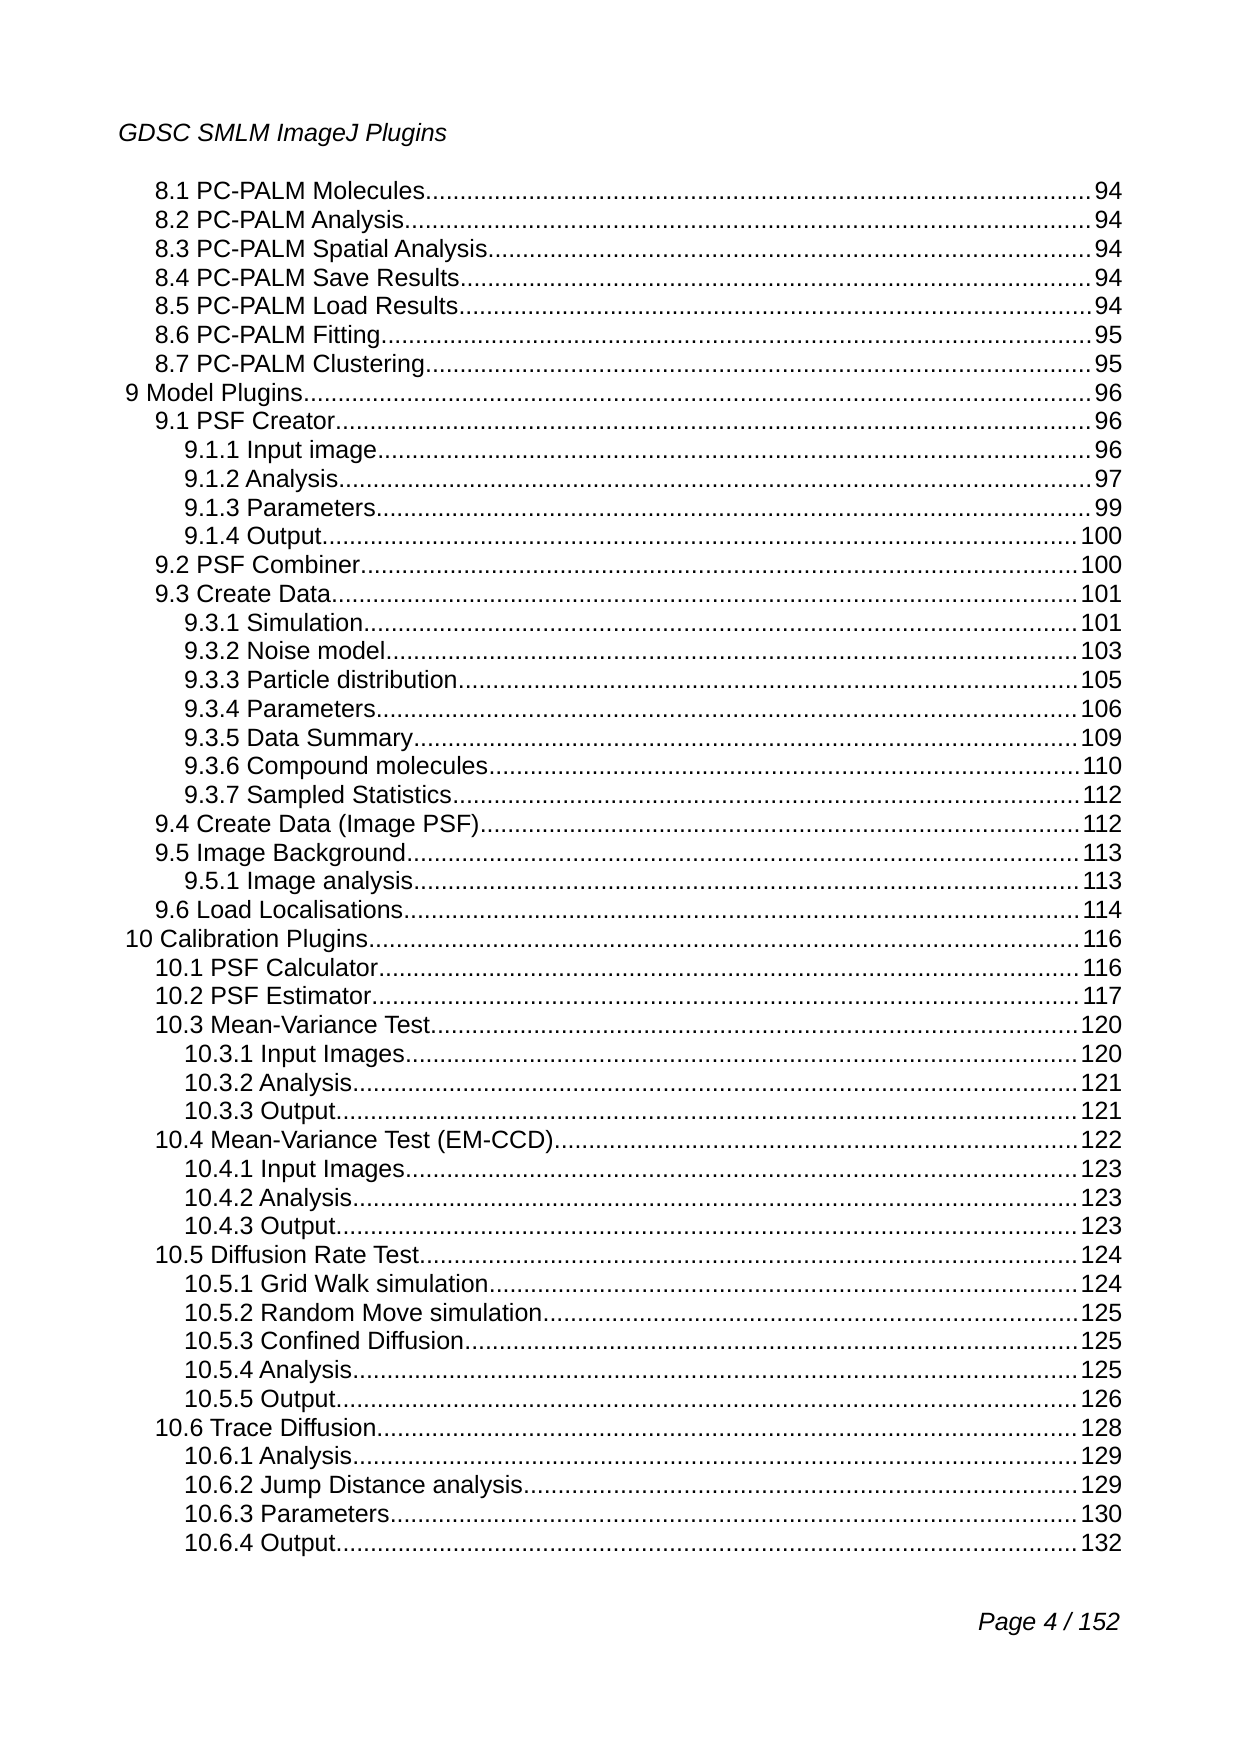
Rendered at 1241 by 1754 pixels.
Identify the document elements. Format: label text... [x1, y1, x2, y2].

text 10.6.4 Output 132 [177, 1528, 1122, 1556]
text 9.1.4 Output 100 [177, 521, 1122, 550]
text 8.3 PC-PALM Spatial Analysis 94 [148, 234, 1122, 263]
text 9.2 PSF Combiner 100 [148, 550, 1122, 579]
text 10.3 Mean-Variance Test 120 [148, 1010, 1122, 1039]
text 10.6 Trace Diffusion 128 [148, 1413, 1122, 1441]
text 8.7 PC-PALM Clustering 95 [148, 349, 1122, 378]
text 9.3.6 Compound molecules 110 [177, 751, 1122, 780]
text 10.6.3 Parameters 130 [177, 1499, 1122, 1528]
text 10.1 PSF Calculator 116 [148, 953, 1122, 981]
text 9.3.1 Simulation 101 [177, 608, 1122, 636]
text 10.6.2 Jump Distance analysis 129 [177, 1470, 1122, 1499]
text 9.1.1 Input image 96 [177, 435, 1122, 464]
text 10.5.5 Output 126 [177, 1384, 1122, 1413]
text 10.6.1 Analysis 129 [177, 1441, 1122, 1470]
text 10.5.1 Grid Walk simulation 124 [177, 1269, 1122, 1298]
text 9.5.1 Image analysis 113 [177, 866, 1122, 895]
text 10.5.2 Random Move simulation 125 [177, 1298, 1122, 1326]
text 10.3.1 Input Images 120 [177, 1039, 1122, 1068]
text 9.4 Create Data (Image PSF) 112 [148, 809, 1122, 838]
text 8.2 PC-PALM Analysis 94 [148, 205, 1122, 234]
text 9.1.3 Parameters 99 [177, 493, 1122, 521]
text 9.5 Image Background 113 [148, 838, 1122, 866]
text 10.5.4 Analysis 125 [177, 1355, 1122, 1384]
text 10.5 Diffusion Rate Test 124 [148, 1240, 1122, 1269]
text 10.3.3 Output 121 [177, 1096, 1122, 1125]
text 9.3.7 Sampled Statistics 112 [177, 780, 1122, 809]
text 10.2 PSF Estimator 117 [148, 981, 1122, 1010]
text 8.6 PC-PALM Fitting 95 [148, 320, 1122, 349]
text 9.3.4 Parameters 106 [177, 694, 1122, 723]
text 10.4.2 Analysis 123 [177, 1183, 1122, 1211]
text 8.4 PC-PALM Save Results 94 [148, 263, 1122, 291]
text 10.5.3 Confined Diffusion 125 [177, 1326, 1122, 1355]
text 9.6 Load Localisations 114 [148, 895, 1122, 924]
text 8.5 PC-PALM Load Results 94 [148, 291, 1122, 320]
text 9.3.5 Data Summary 109 [177, 723, 1122, 751]
text 9.3 Create Data 101 [148, 579, 1122, 608]
text 9.3.3 Particle distribution 105 [177, 665, 1122, 694]
text 9 Model Plugins 96 [118, 378, 1122, 406]
text 8.1 PC-PALM Molecules 94 [148, 176, 1122, 205]
text 9.1.2 Analysis 97 [177, 464, 1122, 493]
text 10.4.3 Output 123 [177, 1211, 1122, 1240]
text 10.4.1 Input Images 123 [177, 1154, 1122, 1183]
text 9.1 PSF Creator 96 [148, 406, 1122, 435]
text 10 Calibration Plugins 116 [118, 924, 1122, 953]
text 9.3.2 Noise model 103 [177, 636, 1122, 665]
text 10.4 Mean-Variance Test (EM-CCD) 122 [148, 1125, 1122, 1154]
text 10.3.2 Analysis 121 [177, 1068, 1122, 1096]
